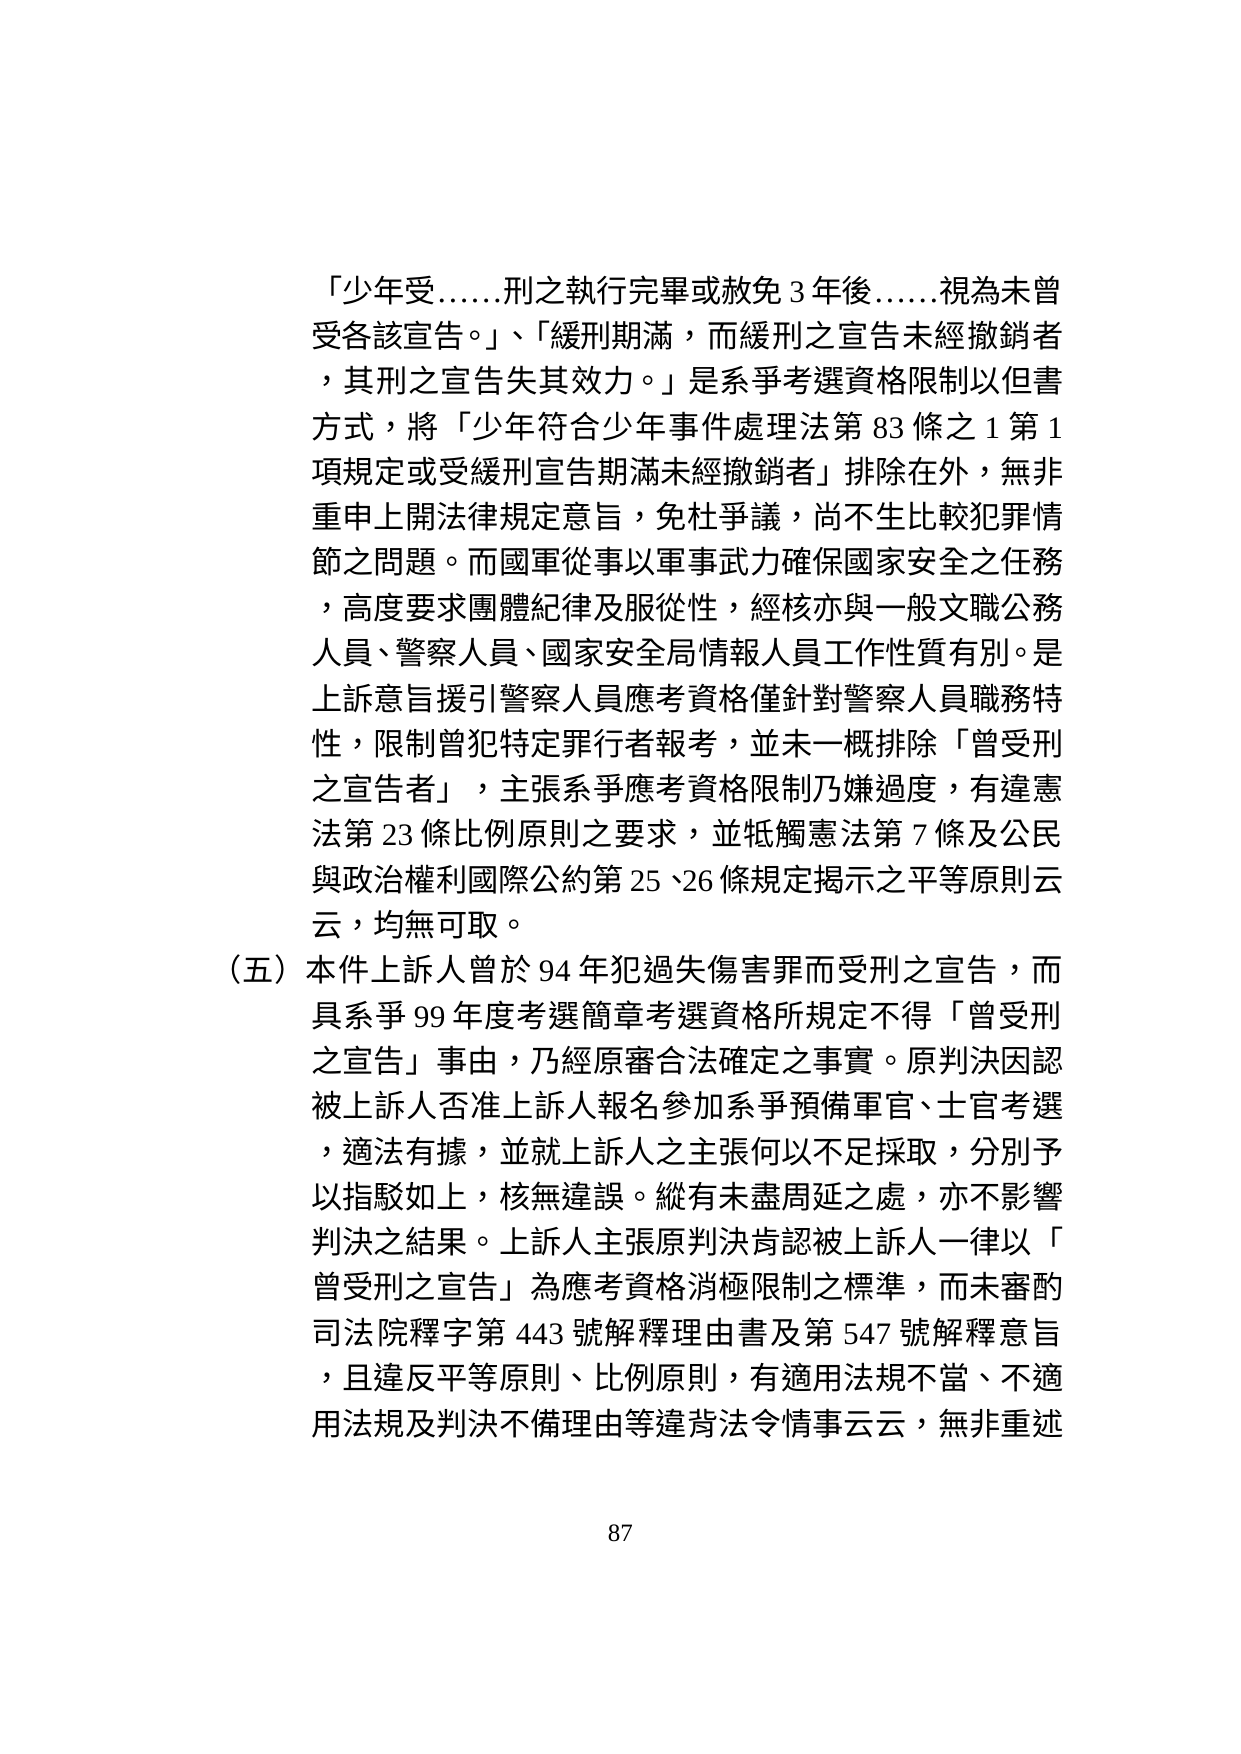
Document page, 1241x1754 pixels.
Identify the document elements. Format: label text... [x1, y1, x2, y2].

text （五）本件上訴人曾於94年犯過失傷害罪而受刑之宣告，而具系爭99年度考選簡章考選資格所規定不得「曾受刑之宣告」事由，乃經原審合法確定之事實。原判決因認被上訴人否准上訴人報名參加系爭預備軍官、士官考選，適法有據，並就上訴人之主張何以不足採取，分別予以指駁如上，核無違誤。縱有未盡周延之處，亦不影響判決之結果。上訴人主張原判決肯認被上訴人一律以「曾受刑之宣告」為應考資格消極限制之標準，而未審酌司法院釋字第443號解釋理由書及第547號解釋意旨，且違反平等原則、比例原則，有適用法規不當、不適用法規及判決不備理由等違背法令情事云云，無非重述 [210, 946, 1063, 1444]
text 「少年受……刑之執行完畢或赦免3年後……視為未曾受各該宣告。」、「緩刑期滿，而緩刑之宣告未經撤銷者，其刑之宣告失其效力。」是系爭考選資格限制以但書方式，將「少年符合少年事件處理法第83條之1第1項規定或受緩刑宣告期滿未經撤銷者」排除在外，無非重申上開法律規定意旨，免杜爭議，尚不生比較犯罪情節之問題。而國軍從事以軍事武力確保國家安全之任務，高度要求團體紀律及服從性，經核亦與一般文職公務人員、警察人員、國家安全局情報人員工作性質有別。是上訴意旨援引警察人員應考資格僅針對警察人員職務特性，限制曾犯特定罪行者報考，並未一概排除「曾受刑之宣告者」，主張系爭應考資格限制乃嫌過度，有違憲法第23條比例原則之要求，並牴觸憲法第7條及公民與政治權利國際公約第25、26條規定揭示之平等原則云云，均無可取。 [210, 266, 1063, 946]
